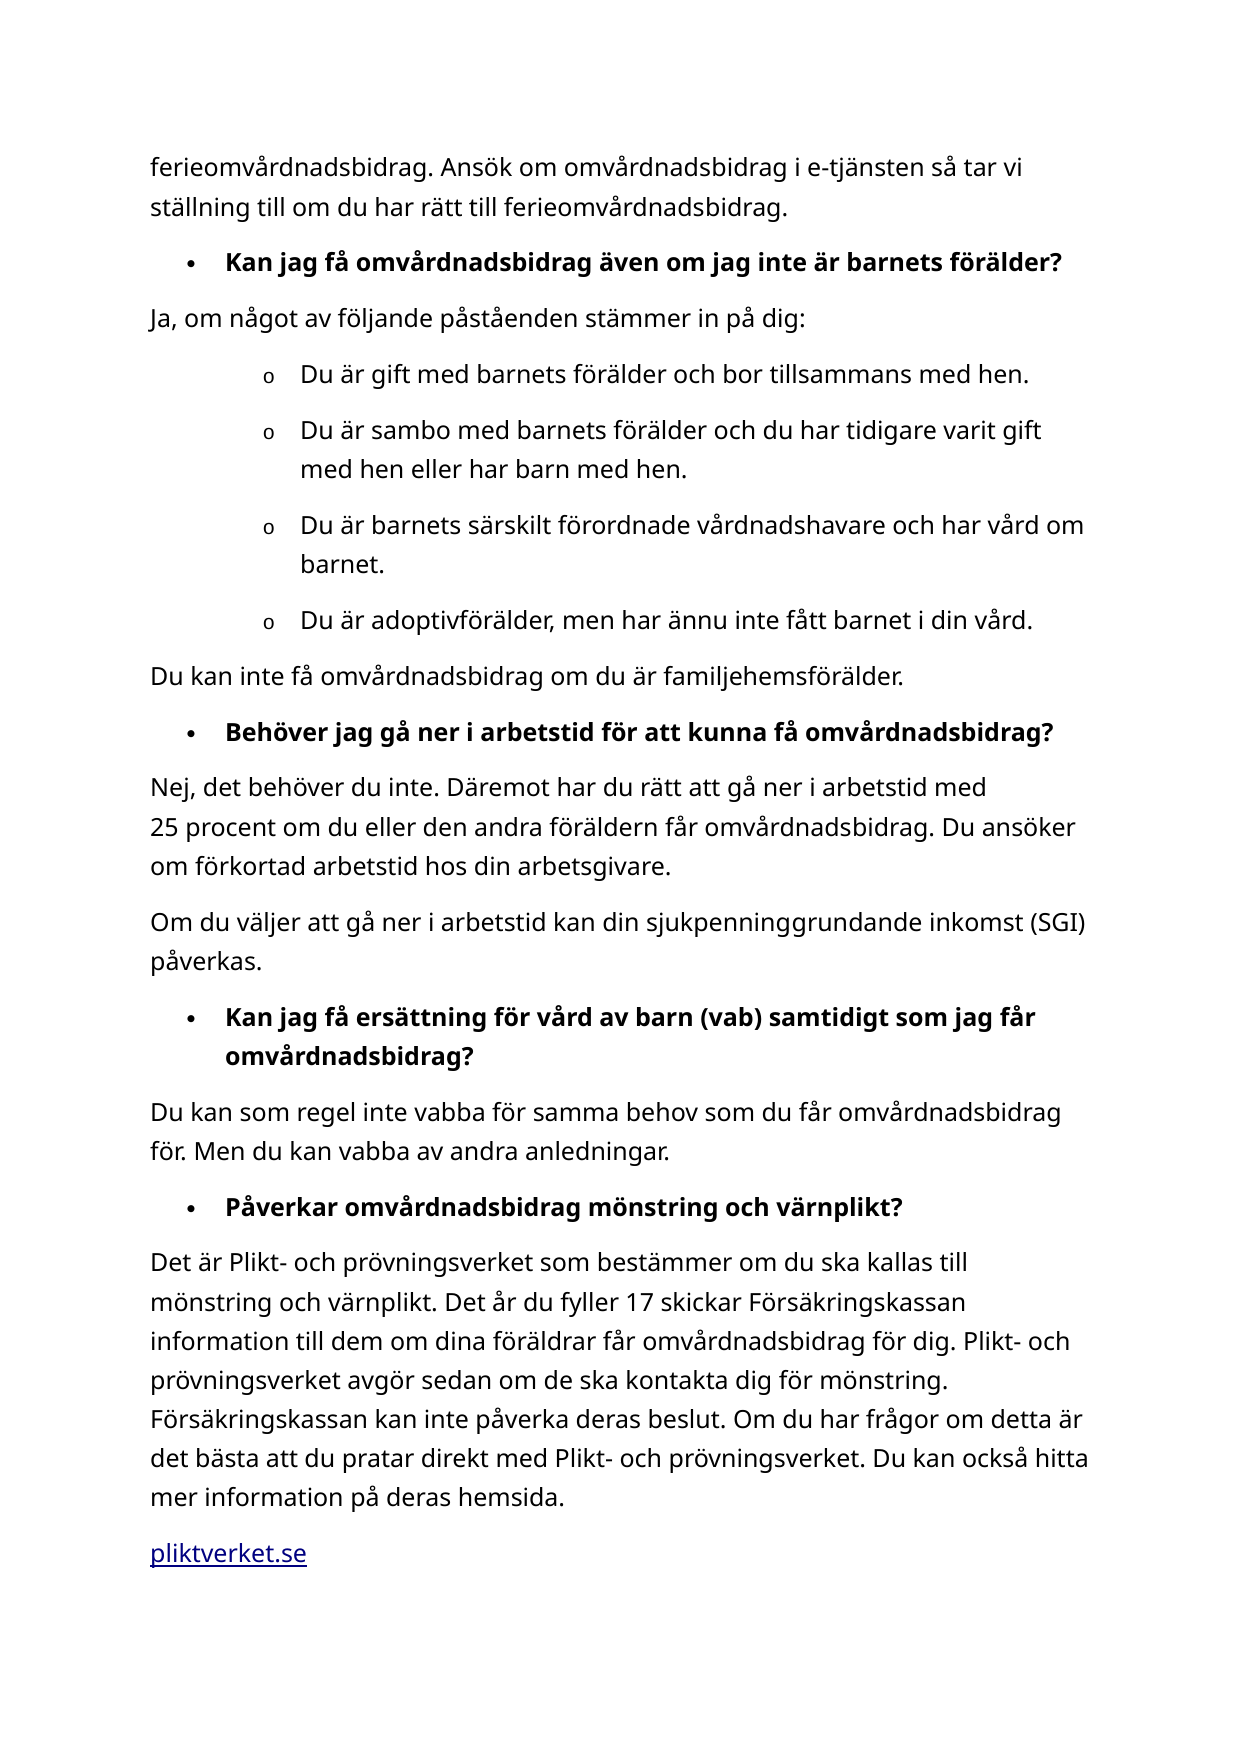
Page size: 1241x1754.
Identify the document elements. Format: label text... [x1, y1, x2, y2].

list Du är adoptivförälder, men har ännu inte fått barnet i din vård. [262, 602, 1090, 637]
list Du är sambo med barnets förälder och du har tidigare varit gift med hen eller har barn med hen. [262, 412, 1090, 486]
text pliktverket.se [150, 1536, 1090, 1570]
text Det är Plikt- och prövningsverket som bestämmer om du ska kallas till mönstring och värnplikt. Det år du fyller 17 skickar Försäkringskassan information till dem om dina föräldrar får omvårdnadsbidrag för dig. Plikt- och prövningsverket avgör sedan om de ska kontakta dig för mönstring. Försäkringskassan kan inte påverka deras beslut. Om du har frågor om detta är det bästa att du pratar direkt med Plikt- och prövningsverket. Du kan också hitta mer information på deras hemsida. [150, 1245, 1090, 1514]
list Du är gift med barnets förälder och bor tillsammans med hen. [262, 357, 1090, 391]
text ferieomvårdnads­bidrag. Ansök om omvårdnads­bidrag i e‑tjänsten så tar vi ställning till om du har rätt till ferieomvårdnads­bidrag. [150, 150, 1090, 223]
text Nej, det behöver du inte. Däremot har du rätt att gå ner i arbetstid med 25 procent om du eller den andra föräldern får omvårdnads­bidrag. Du ansöker om förkortad arbetstid hos din arbetsgivare. [150, 770, 1090, 882]
list Behöver jag gå ner i arbetstid för att kunna få omvårdnadsbidrag? [187, 714, 1090, 748]
list Kan jag få omvårdnadsbidrag även om jag inte är barnets förälder? [187, 245, 1090, 279]
text Om du väljer att gå ner i arbetstid kan din sjukpenning­grundande inkomst (SGI) påverkas. [150, 904, 1090, 977]
list Kan jag få ersättning för vård av barn (vab) samtidigt som jag får omvårdnadsbidrag? [187, 999, 1090, 1072]
text Du kan som regel inte vabba för samma behov som du får omvårdnadsbidrag för. Men du kan vabba av andra anledningar. [150, 1094, 1090, 1167]
text Du kan inte få omvårdnadsbidrag om du är familjehemsförälder. [150, 658, 1090, 692]
list Påverkar omvårdnadsbidrag mönstring och värnplikt? [187, 1189, 1090, 1223]
list Du är barnets särskilt förordnade vårdnadshavare och har vård om barnet. [262, 507, 1090, 581]
text Ja, om något av följande påståenden stämmer in på dig: [150, 301, 1090, 335]
